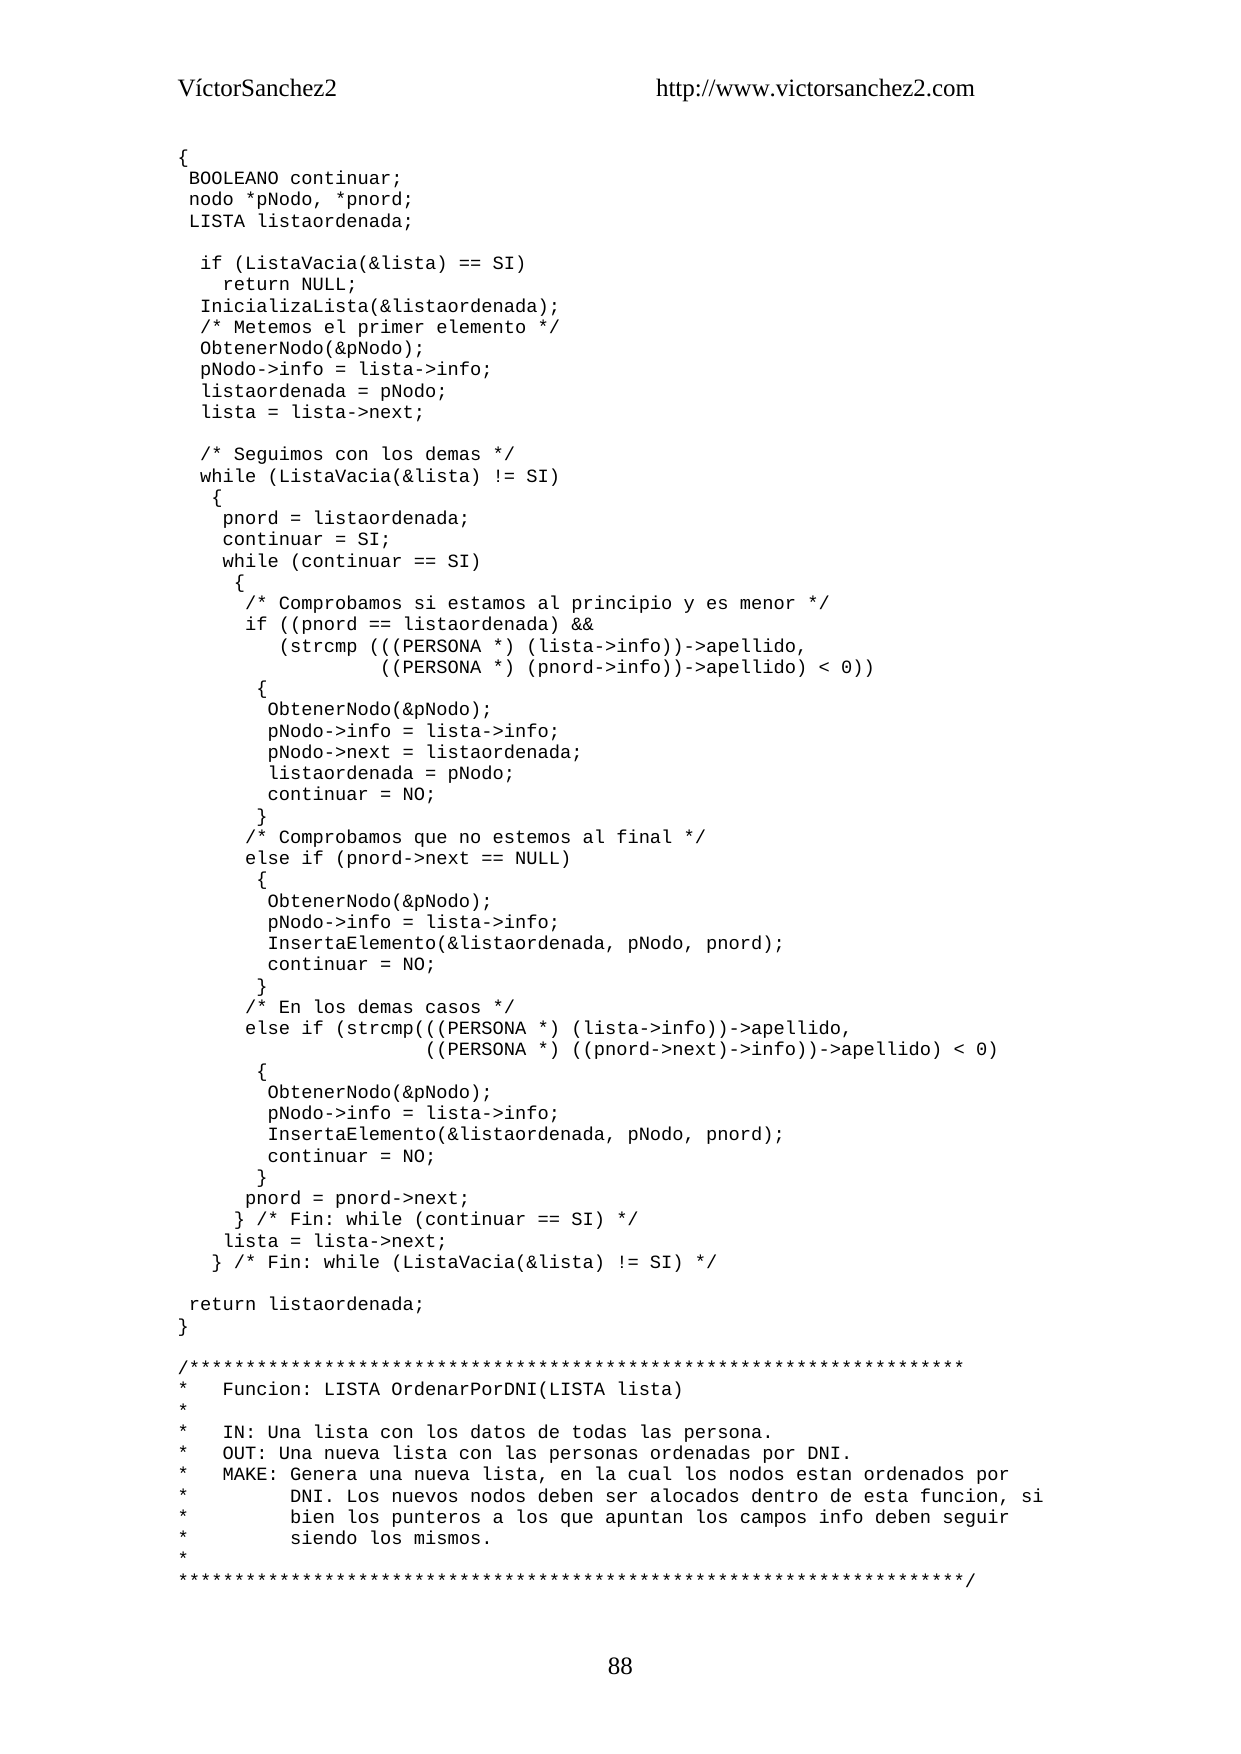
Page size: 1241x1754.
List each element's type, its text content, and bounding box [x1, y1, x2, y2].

text pNodo->info = lista->info; [177, 721, 1063, 743]
text * siendo los mismos. [177, 1529, 1063, 1550]
text while (ListaVacia(&lista) != SI) [177, 466, 1063, 488]
text } [177, 806, 1063, 828]
text InicializaLista(&listaordenada); [177, 296, 1063, 318]
text return NULL; [177, 275, 1063, 296]
text { [177, 573, 1063, 594]
text /********************************************************************* [177, 1359, 1063, 1380]
text } [177, 1316, 1063, 1338]
text continuar = NO; [177, 955, 1063, 976]
text pNodo->info = lista->info; [177, 913, 1063, 934]
text } [177, 976, 1063, 998]
text { [177, 488, 1063, 509]
text if ((pnord == listaordenada) && [177, 615, 1063, 636]
text (strcmp (((PERSONA *) (lista->info))->apellido, [177, 636, 1063, 658]
text pNodo->info = lista->info; [177, 360, 1063, 381]
text listaordenada = pNodo; [177, 764, 1063, 785]
text else if (strcmp(((PERSONA *) (lista->info))->apellido, [177, 1019, 1063, 1040]
text else if (pnord->next == NULL) [177, 849, 1063, 870]
text } /* Fin: while (ListaVacia(&lista) != SI) */ [177, 1253, 1063, 1274]
text * [177, 1550, 1063, 1571]
text **********************************************************************/ [177, 1571, 1063, 1593]
text nodo *pNodo, *pnord; [177, 190, 1063, 211]
text * IN: Una lista con los datos de todas las persona. [177, 1423, 1063, 1444]
text ObtenerNodo(&pNodo); [177, 891, 1063, 913]
text } [177, 1168, 1063, 1189]
text * MAKE: Genera una nueva lista, en la cual los nodos estan ordenados por [177, 1465, 1063, 1486]
text pnord = listaordenada; [177, 509, 1063, 530]
text ObtenerNodo(&pNodo); [177, 700, 1063, 721]
text ((PERSONA *) ((pnord->next)->info))->apellido) < 0) [177, 1040, 1063, 1061]
text if (ListaVacia(&lista) == SI) [177, 254, 1063, 275]
text continuar = NO; [177, 1146, 1063, 1168]
text pnord = pnord->next; [177, 1189, 1063, 1210]
text continuar = SI; [177, 530, 1063, 551]
text lista = lista->next; [177, 403, 1063, 424]
text continuar = NO; [177, 785, 1063, 806]
text /* Seguimos con los demas */ [177, 445, 1063, 466]
text { [177, 1061, 1063, 1083]
text * bien los punteros a los que apuntan los campos info deben seguir [177, 1508, 1063, 1529]
text } /* Fin: while (continuar == SI) */ [177, 1210, 1063, 1231]
text InsertaElemento(&listaordenada, pNodo, pnord); [177, 1125, 1063, 1146]
text * DNI. Los nuevos nodos deben ser alocados dentro de esta funcion, si [177, 1486, 1063, 1508]
text * OUT: Una nueva lista con las personas ordenadas por DNI. [177, 1444, 1063, 1465]
text /* Metemos el primer elemento */ [177, 318, 1063, 339]
text { [177, 870, 1063, 891]
text while (continuar == SI) [177, 551, 1063, 573]
text /* Comprobamos si estamos al principio y es menor */ [177, 594, 1063, 615]
text ObtenerNodo(&pNodo); [177, 1083, 1063, 1104]
text pNodo->info = lista->info; [177, 1104, 1063, 1125]
text ((PERSONA *) (pnord->info))->apellido) < 0)) [177, 658, 1063, 679]
text * Funcion: LISTA OrdenarPorDNI(LISTA lista) [177, 1380, 1063, 1401]
text * [177, 1401, 1063, 1423]
text { [177, 679, 1063, 700]
text InsertaElemento(&listaordenada, pNodo, pnord); [177, 934, 1063, 955]
text return listaordenada; [177, 1295, 1063, 1316]
text pNodo->next = listaordenada; [177, 743, 1063, 764]
text BOOLEANO continuar; [177, 169, 1063, 190]
text ObtenerNodo(&pNodo); [177, 339, 1063, 360]
text { [177, 148, 1063, 169]
text LISTA listaordenada; [177, 211, 1063, 233]
text listaordenada = pNodo; [177, 381, 1063, 403]
text /* Comprobamos que no estemos al final */ [177, 828, 1063, 849]
text /* En los demas casos */ [177, 998, 1063, 1019]
text lista = lista->next; [177, 1231, 1063, 1253]
